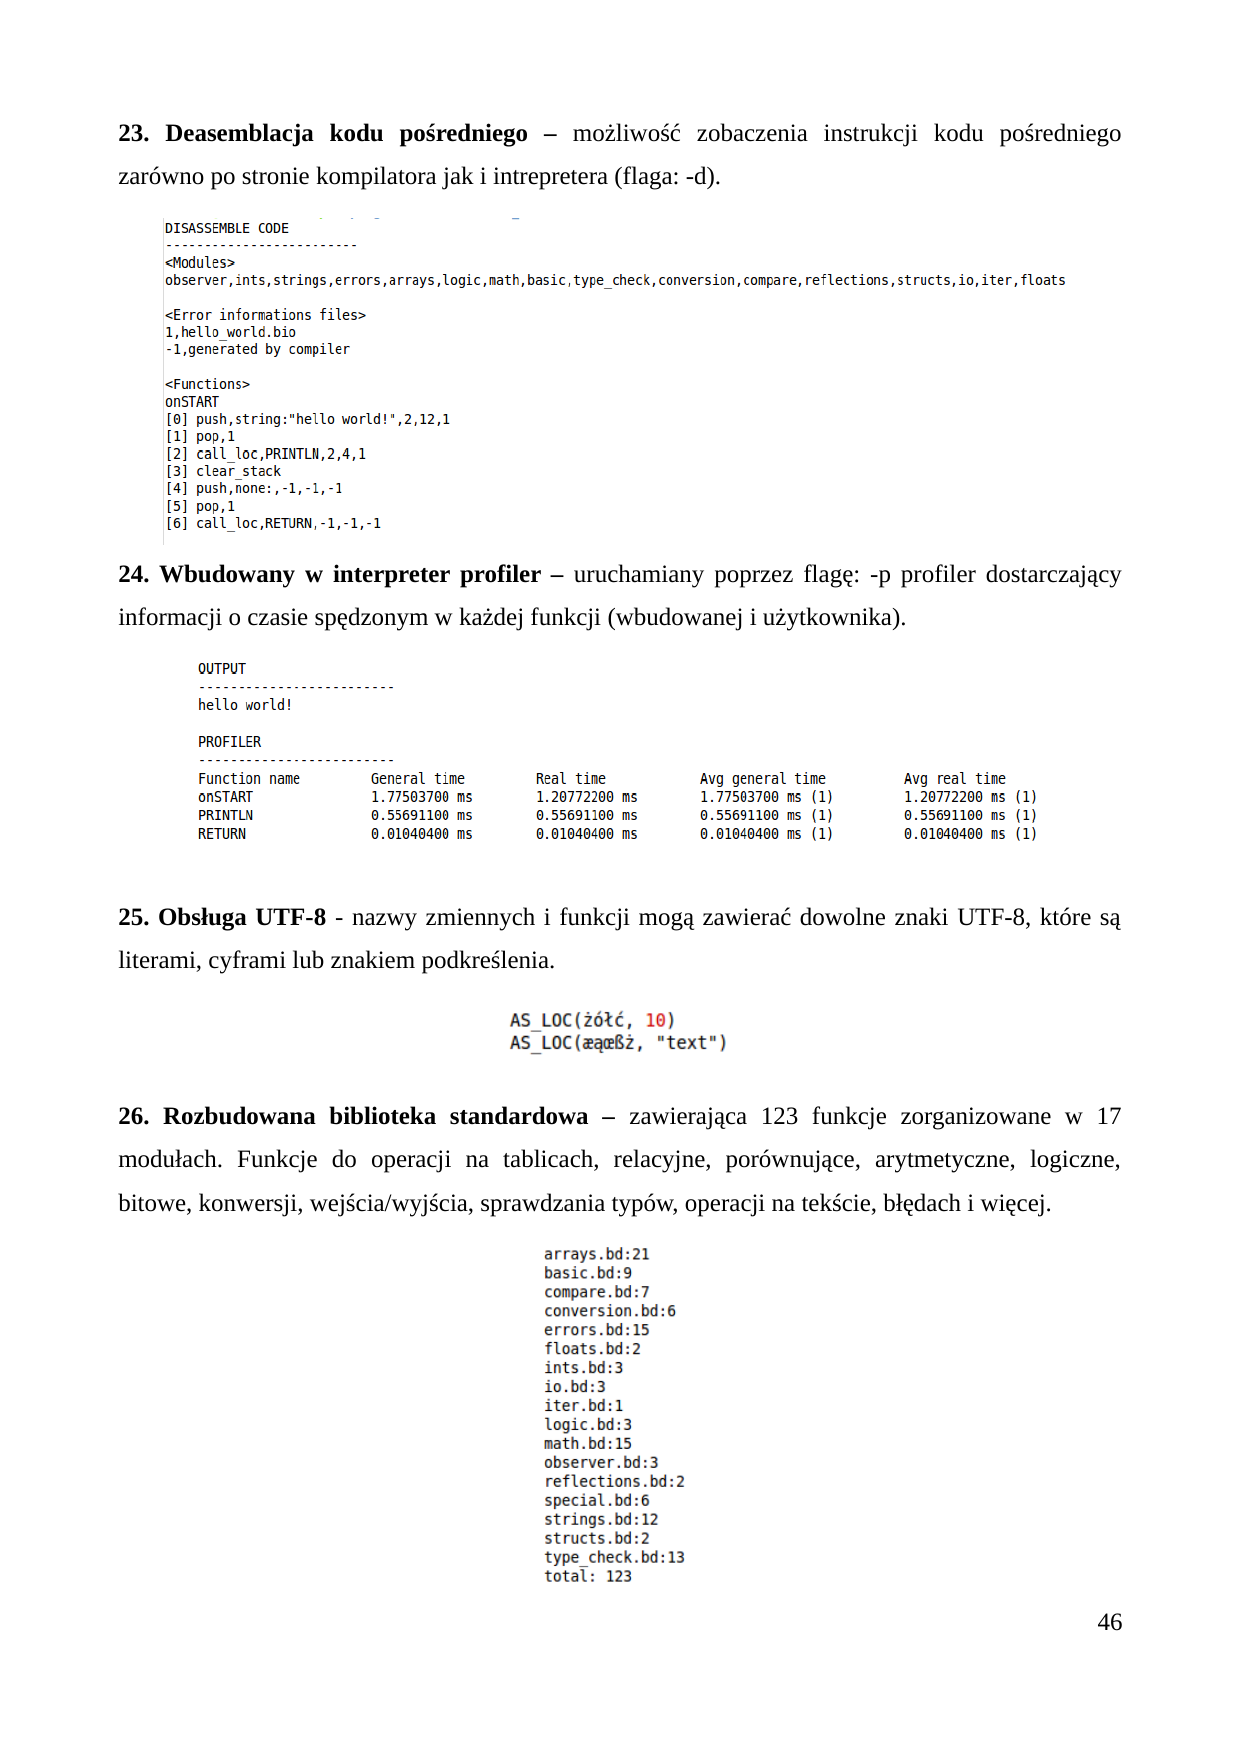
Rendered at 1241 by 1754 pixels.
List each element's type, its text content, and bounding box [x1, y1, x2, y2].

text 26. Rozbudowana biblioteka standardowa – zawierająca 123 funkcje zorganizowane w 17 modułach. Funkcje do operacji na tablicach, relacyjne, porównujące, arytmetyczne, logiczne, bitowe, konwersji, wejścia/wyjścia, sprawdzania typów, operacji na tekście, błędach i więcej. [118, 1101, 1122, 1216]
text 23. Deasemblacja kodu pośredniego – możliwość zobaczenia instrukcji kodu pośredniego zarówno po stronie kompilatora jak i intrepretera (flaga: -d). [118, 118, 1122, 190]
picture [505, 1003, 735, 1061]
picture [543, 1245, 697, 1585]
picture [197, 660, 1043, 848]
picture [163, 218, 1077, 545]
text 24. Wbudowany w interpreter profiler – uruchamiany poprzez flagę: -p profiler dostarczający informacji o czasie spędzonym w każdej funkcji (wbudowanej i użytkownika). [118, 545, 1122, 631]
text 25. Obsługa UTF-8 - nazwy zmiennych i funkcji mogą zawierać dowolne znaki UTF-8, które są literami, cyframi lub znakiem podkreślenia. [118, 902, 1122, 974]
